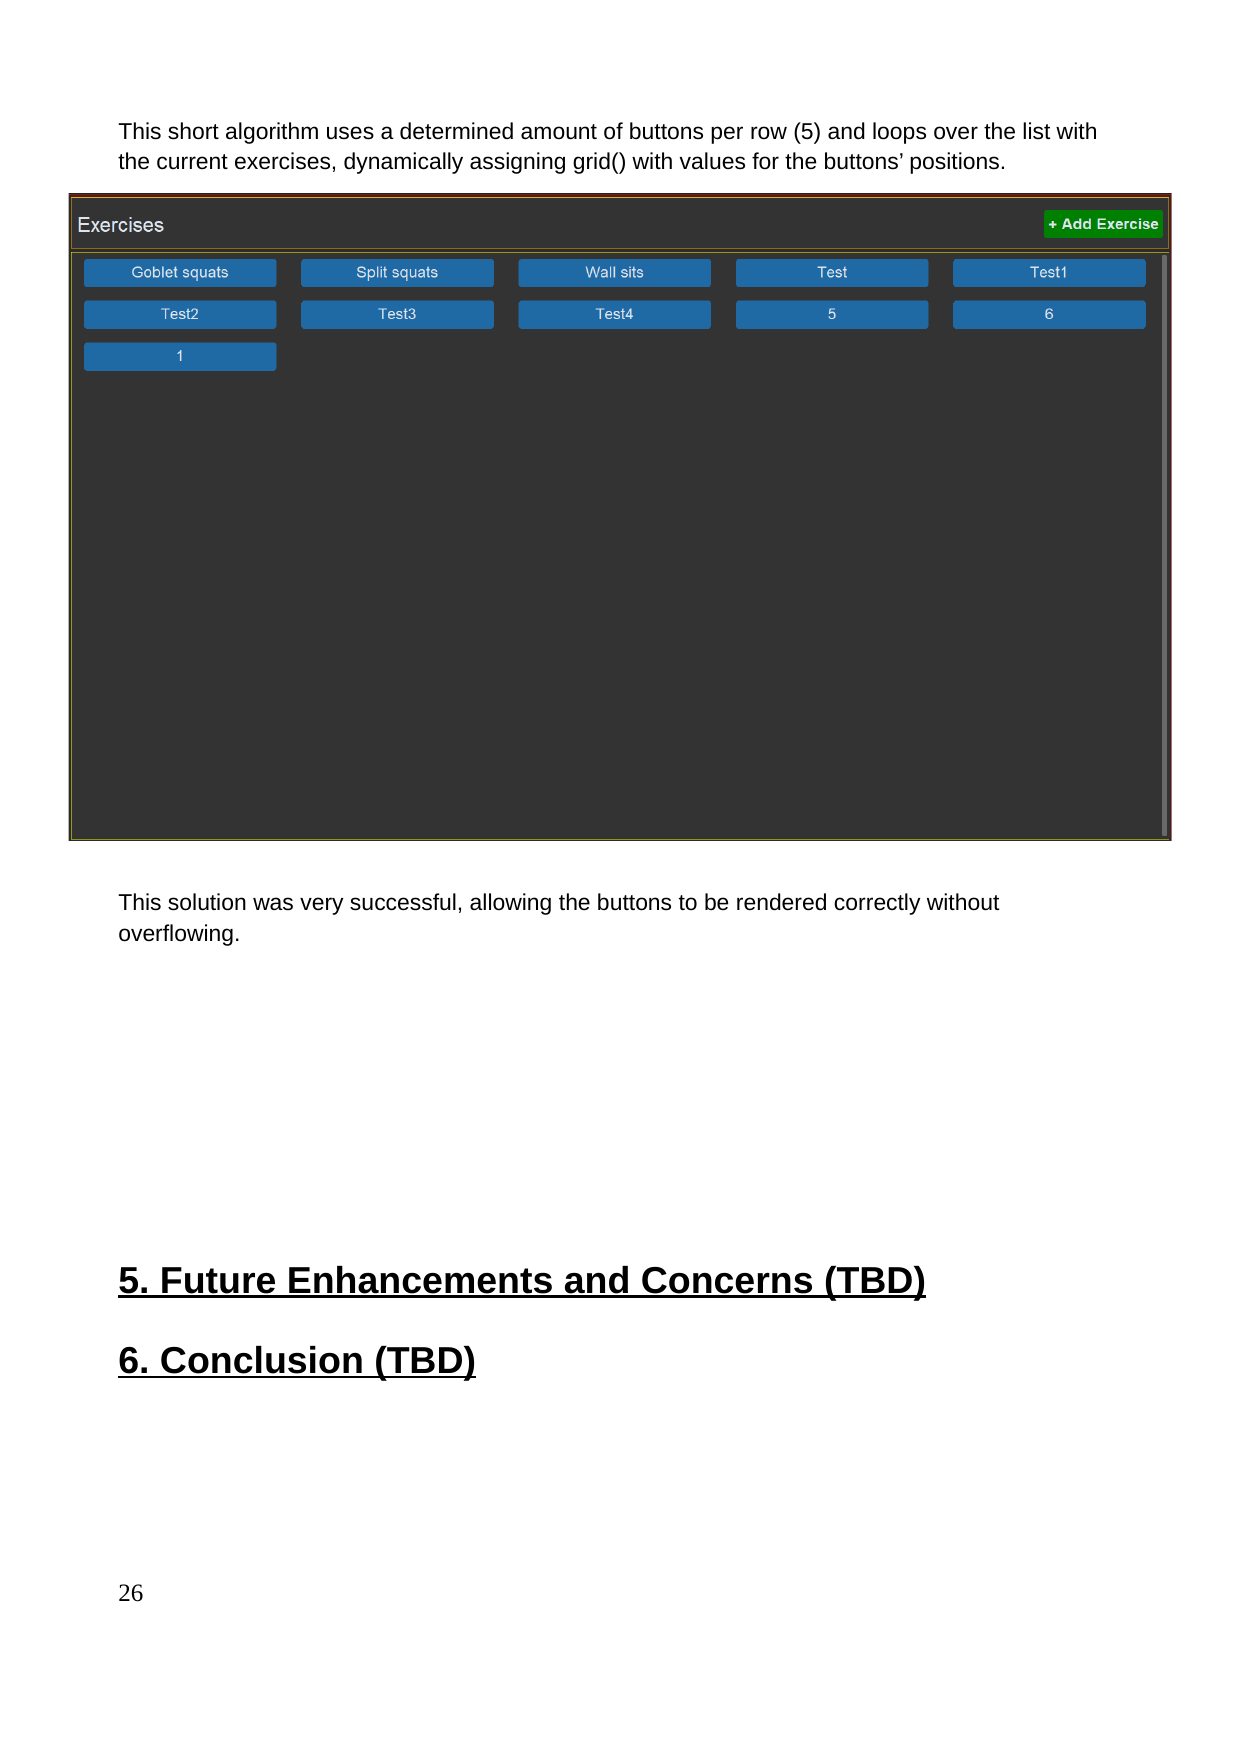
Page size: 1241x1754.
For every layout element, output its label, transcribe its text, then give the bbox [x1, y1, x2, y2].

text This solution was very successful, allowing the buttons to be rendered correctly without overflowing. [118, 889, 1122, 946]
subtitle 6. Conclusion (TBD) [118, 1339, 1122, 1382]
text This short algorithm uses a determined amount of buttons per row (5) and loops over the list with the current exercises, dynamically assigning grid() with values for the buttons’ positions. [118, 118, 1122, 175]
picture [68, 193, 1172, 841]
subtitle 5. Future Enhancements and Concerns (TBD) [118, 1258, 1122, 1301]
